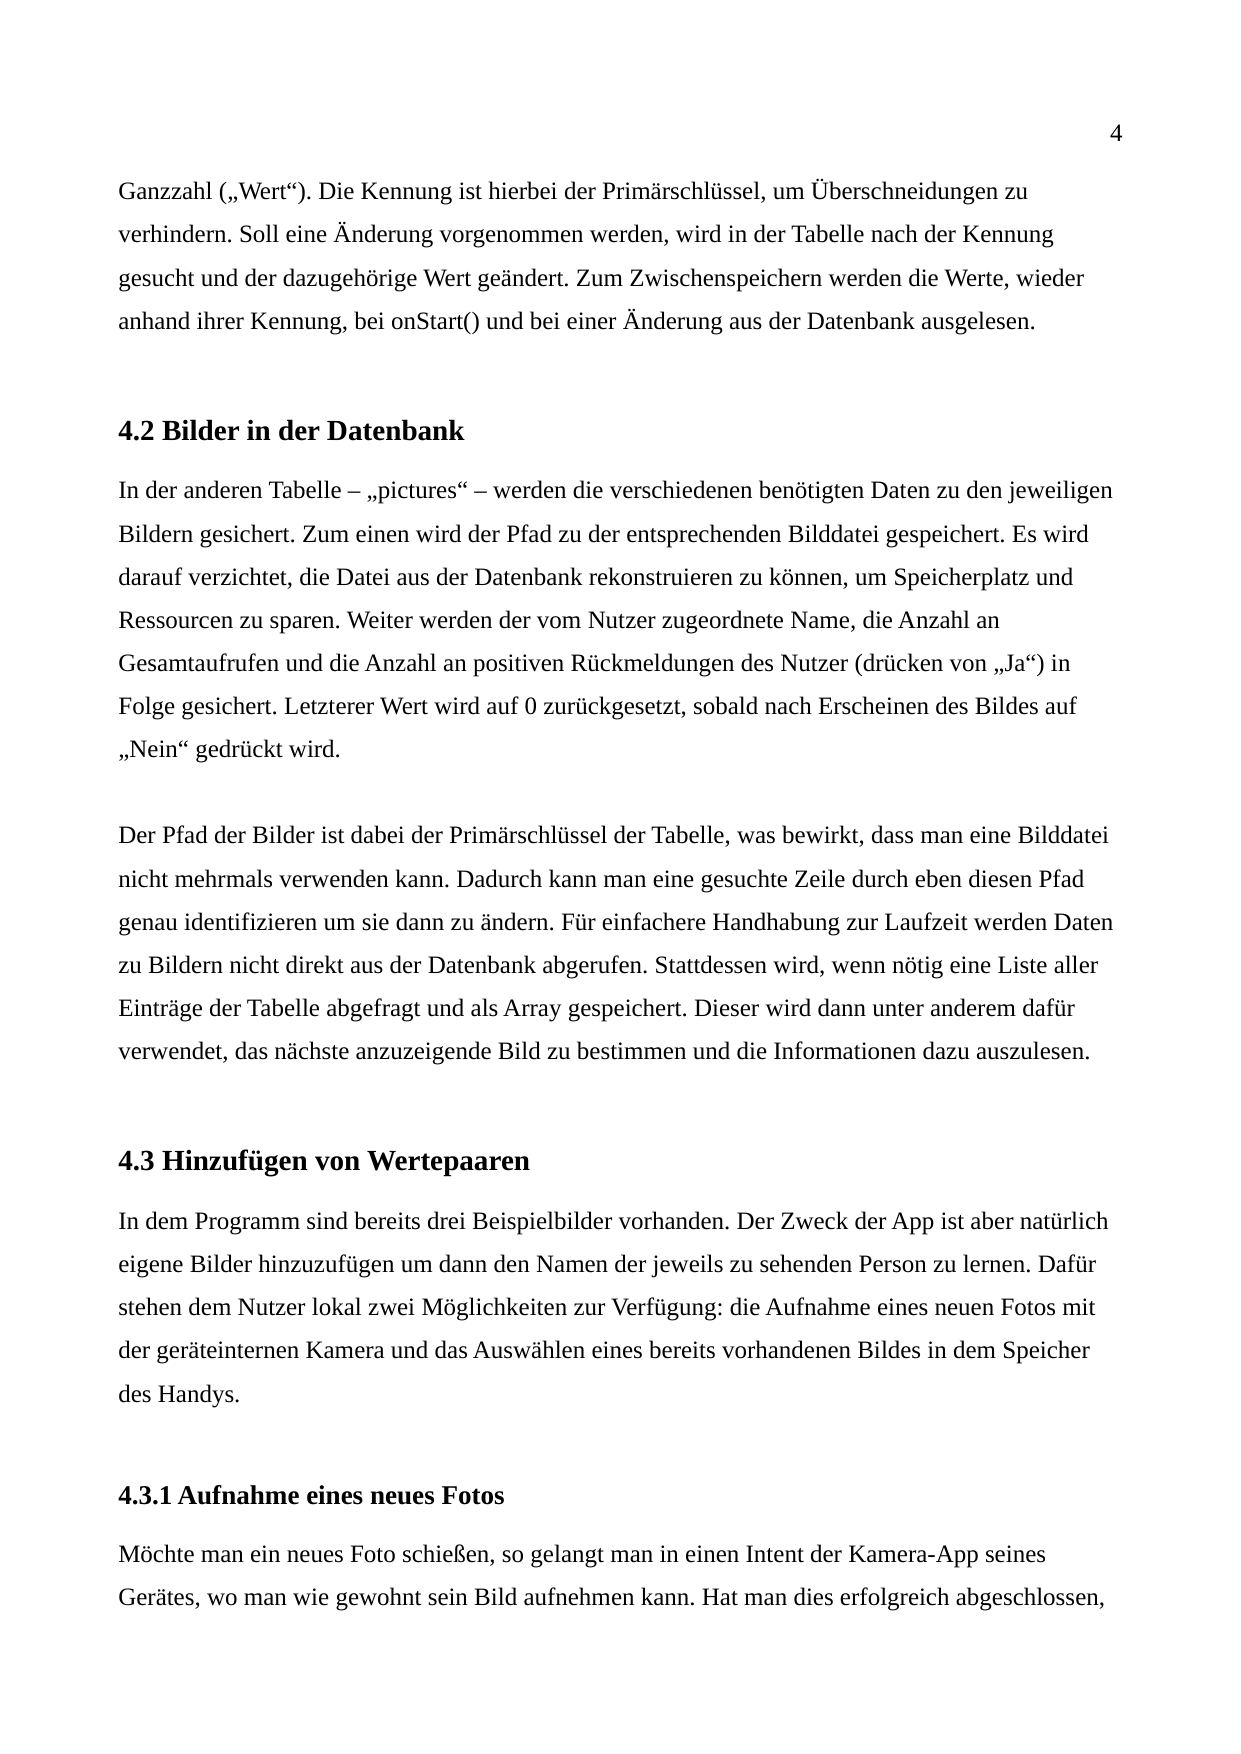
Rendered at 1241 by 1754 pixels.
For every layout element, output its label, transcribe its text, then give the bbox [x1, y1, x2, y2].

text Möchte man ein neues Foto schießen, so gelangt man in einen Intent der Kamera-App seines Gerätes, wo man wie gewohnt sein Bild aufnehmen kann. Hat man dies erfolgreich abgeschlossen, [118, 1539, 1122, 1611]
text In der anderen Tabelle – „pictures“ – werden die verschiedenen benötigten Daten zu den jeweiligen Bildern gesichert. Zum einen wird der Pfad zu der entsprechenden Bilddatei gespeichert. Es wird darauf verzichtet, die Datei aus der Datenbank rekonstruieren zu können, um Speicherplatz und Ressourcen zu sparen. Weiter werden der vom Nutzer zugeordnete Name, die Anzahl an Gesamtaufrufen und die Anzahl an positiven Rückmeldungen des Nutzer (drücken von „Ja“) in Folge gesichert. Letzterer Wert wird auf 0 zurückgesetzt, sobald nach Erscheinen des Bildes auf „Nein“ gedrückt wird. [118, 476, 1122, 763]
subtitle 4.3 Hinzufügen von Wertepaaren [118, 1143, 1122, 1177]
text In dem Programm sind bereits drei Beispielbilder vorhanden. Der Zweck der App ist aber natürlich eigene Bilder hinzuzufügen um dann den Namen der jeweils zu sehenden Person zu lernen. Dafür stehen dem Nutzer lokal zwei Möglichkeiten zur Verfügung: die Aufnahme eines neuen Fotos mit der geräteinternen Kamera und das Auswählen eines bereits vorhandenen Bildes in dem Speicher des Handys. [118, 1206, 1122, 1407]
subtitle 4.2 Bilder in der Datenbank [118, 413, 1122, 446]
subtitle 4.3.1 Aufnahme eines neues Fotos [118, 1479, 1122, 1511]
text Ganzzahl („Wert“). Die Kennung ist hierbei der Primärschlüssel, um Überschneidungen zu verhindern. Soll eine Änderung vorgenommen werden, wird in der Tabelle nach der Kennung gesucht und der dazugehörige Wert geändert. Zum Zwischenspeichern werden die Werte, wieder anhand ihrer Kennung, bei onStart() und bei einer Änderung aus der Datenbank ausgelesen. [118, 176, 1122, 334]
text Der Pfad der Bilder ist dabei der Primärschlüssel der Tabelle, was bewirkt, dass man eine Bilddatei nicht mehrmals verwenden kann. Dadurch kann man eine gesuchte Zeile durch eben diesen Pfad genau identifizieren um sie dann zu ändern. Für einfachere Handhabung zur Laufzeit werden Daten zu Bildern nicht direkt aus der Datenbank abgerufen. Stattdessen wird, wenn nötig eine Liste aller Einträge der Tabelle abgefragt und als Array gespeichert. Dieser wird dann unter anderem dafür verwendet, das nächste anzuzeigende Bild zu bestimmen und die Informationen dazu auszulesen. [118, 821, 1122, 1065]
